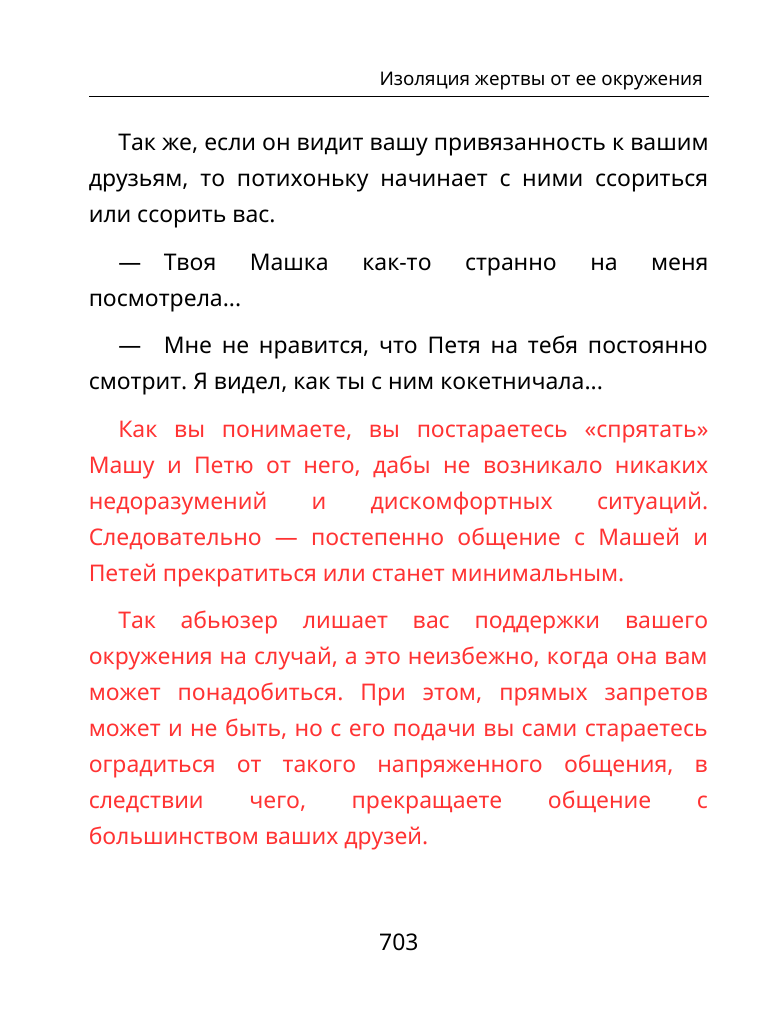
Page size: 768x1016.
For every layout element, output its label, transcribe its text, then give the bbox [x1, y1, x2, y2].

text Как вы понимаете, вы постараетесь «спрятать» Машу и Петю от него, дабы не возникало никаких недоразумений и дискомфортных ситуаций. Следовательно — постепенно общение с Машей и Петей прекратиться или станет минимальным. [88, 413, 709, 588]
list Твоя Машка как-то странно на меня посмотрела... [88, 246, 709, 313]
list Мне не нравится, что Петя на тебя постоянно смотрит. Я видел, как ты с ним кокетничала... [88, 329, 709, 396]
text Так же, если он видит вашу привязанность к вашим друзьям, то потихоньку начинает с ними ссориться или ссорить вас. [88, 126, 709, 229]
text Так абьюзер лишает вас поддержки вашего окружения на случай, а это неизбежно, когда она вам может понадобиться. При этом, прямых запретов может и не быть, но с его подачи вы сами стараетесь оградиться от такого напряженного общения, в следствии чего, прекращаете общение с большинством ваших друзей. [88, 604, 709, 851]
